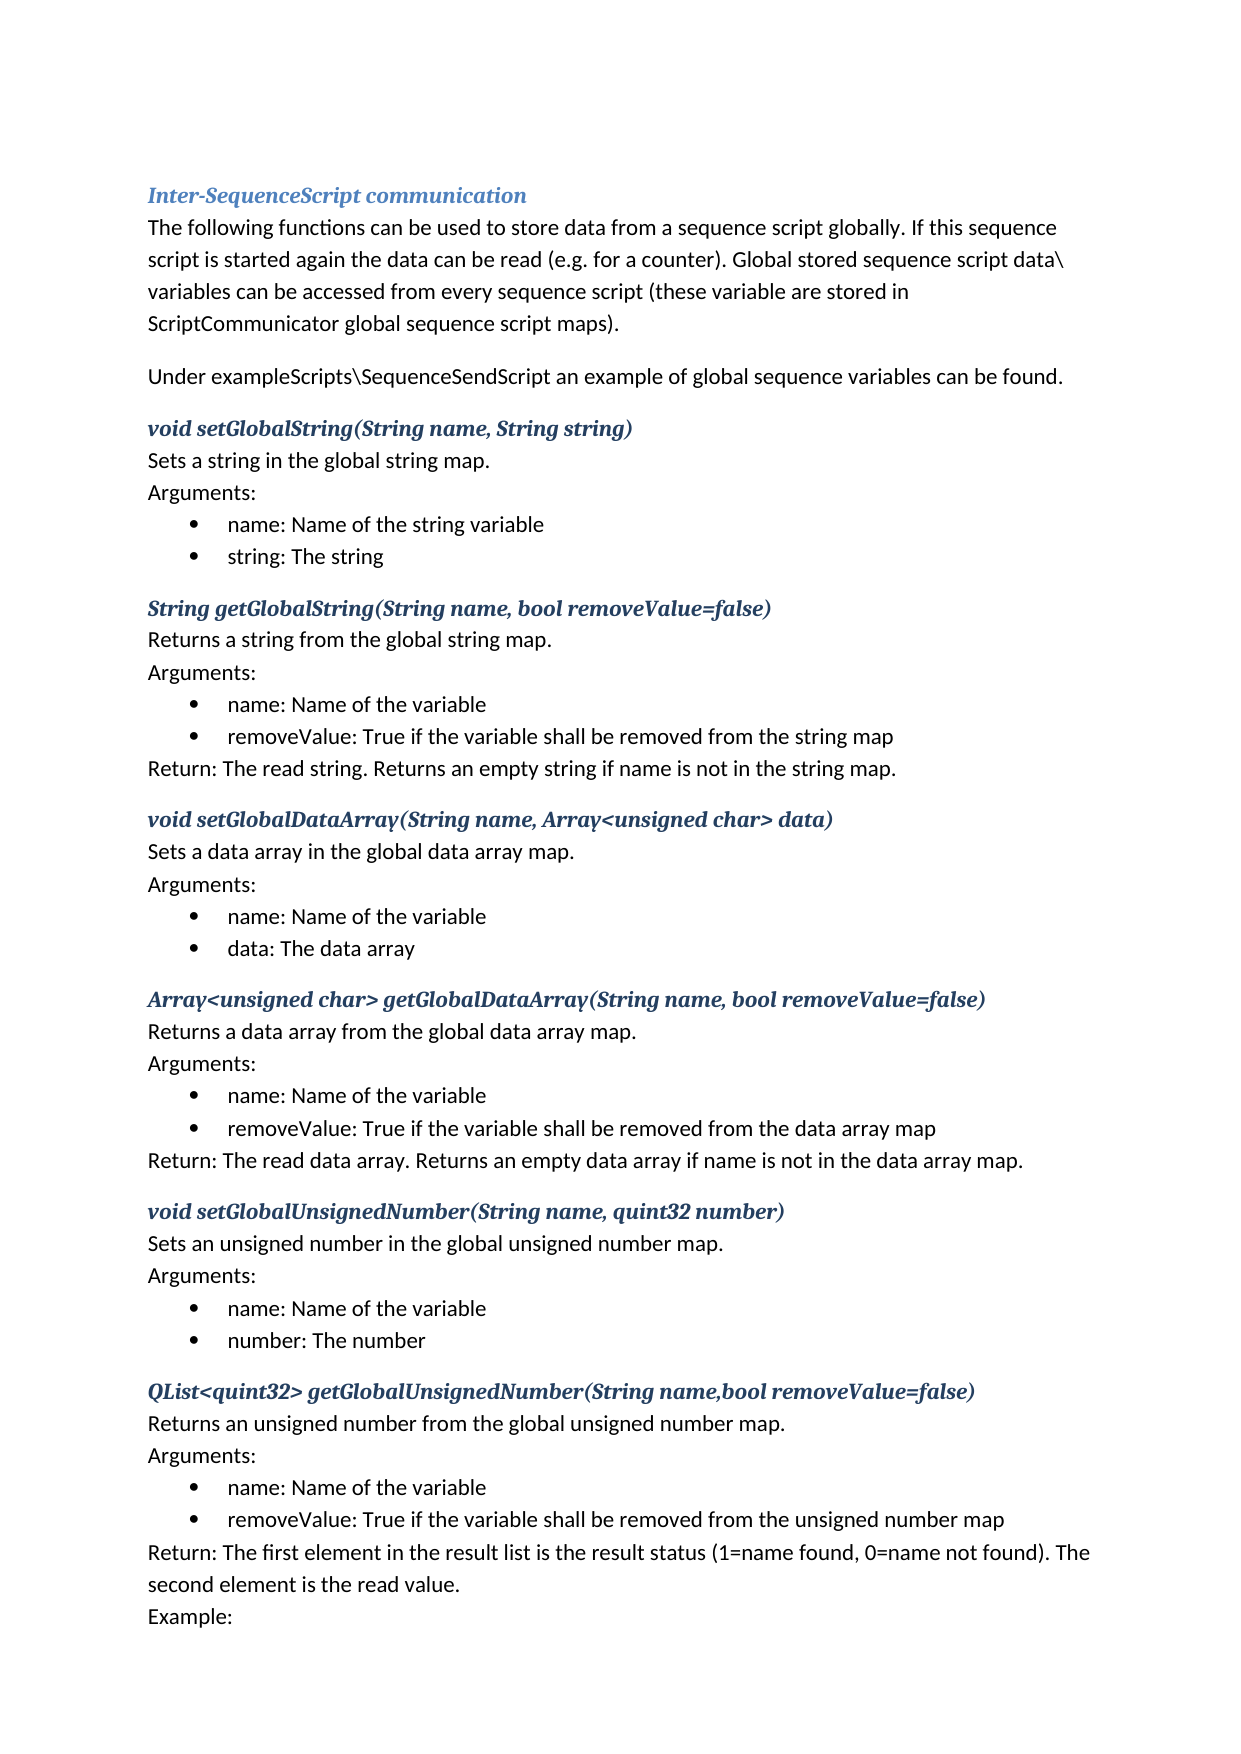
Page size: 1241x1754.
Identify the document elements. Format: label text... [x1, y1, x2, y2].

text Returns an unsigned number from the global unsigned number map. [148, 1409, 1093, 1437]
text Returns a string from the global string map. [148, 626, 1093, 653]
text The following functions can be used to store data from a sequence script globally. If this sequence script is started again the data can be read (e.g. for a counter). Global stored sequence script data\variables can be accessed from every sequence script (these variable are stored in ScriptCommunicator global sequence script maps). [148, 213, 1093, 337]
text Arguments: [148, 1441, 1093, 1469]
subtitle QList<quint32> getGlobalUnsignedNumber(String name,bool removeValue=false) [148, 1379, 1093, 1405]
list removeValue: True if the variable shall be removed from the string map [190, 722, 1093, 750]
text Sets an unsigned number in the global unsigned number map. [148, 1229, 1093, 1257]
list Return: The read string. Returns an empty string if name is not in the string map. [148, 754, 1093, 782]
text Arguments: [148, 870, 1093, 898]
text Arguments: [148, 1049, 1093, 1077]
list string: The string [190, 542, 1093, 570]
text Sets a data array in the global data array map. [148, 837, 1093, 866]
subtitle void setGlobalDataArray(String name, Array<unsigned char> data) [148, 807, 1093, 834]
text Arguments: [148, 658, 1093, 686]
subtitle Array<unsigned char> getGlobalDataArray(String name, bool removeValue=false) [148, 987, 1093, 1013]
text Arguments: [148, 1261, 1093, 1289]
list data: The data array [190, 934, 1093, 962]
list number: The number [190, 1326, 1093, 1354]
list removeValue: True if the variable shall be removed from the unsigned number map [190, 1506, 1093, 1534]
list name: Name of the variable [190, 690, 1093, 718]
subtitle String getGlobalString(String name, bool removeValue=false) [148, 595, 1093, 622]
subtitle Inter-SequenceScript communication [148, 183, 1093, 209]
list removeValue: True if the variable shall be removed from the data array map [190, 1114, 1093, 1142]
subtitle void setGlobalString(String name, String string) [148, 416, 1093, 442]
list Example: [148, 1602, 1093, 1630]
list Return: The first element in the result list is the result status (1=name found, 0=name not found). The second element is the read value. [148, 1538, 1093, 1598]
text Sets a string in the global string map. [148, 446, 1093, 474]
text Returns a data array from the global data array map. [148, 1017, 1093, 1045]
list name: Name of the variable [190, 902, 1093, 930]
list name: Name of the string variable [190, 510, 1093, 538]
list Return: The read data array. Returns an empty data array if name is not in the data array map. [148, 1146, 1093, 1174]
list name: Name of the variable [190, 1473, 1093, 1501]
text Under exampleScripts\SequenceSendScript an example of global sequence variables can be found. [148, 362, 1093, 391]
list name: Name of the variable [190, 1082, 1093, 1110]
list name: Name of the variable [190, 1294, 1093, 1322]
text Arguments: [148, 478, 1093, 506]
subtitle void setGlobalUnsignedNumber(String name, quint32 number) [148, 1199, 1093, 1225]
